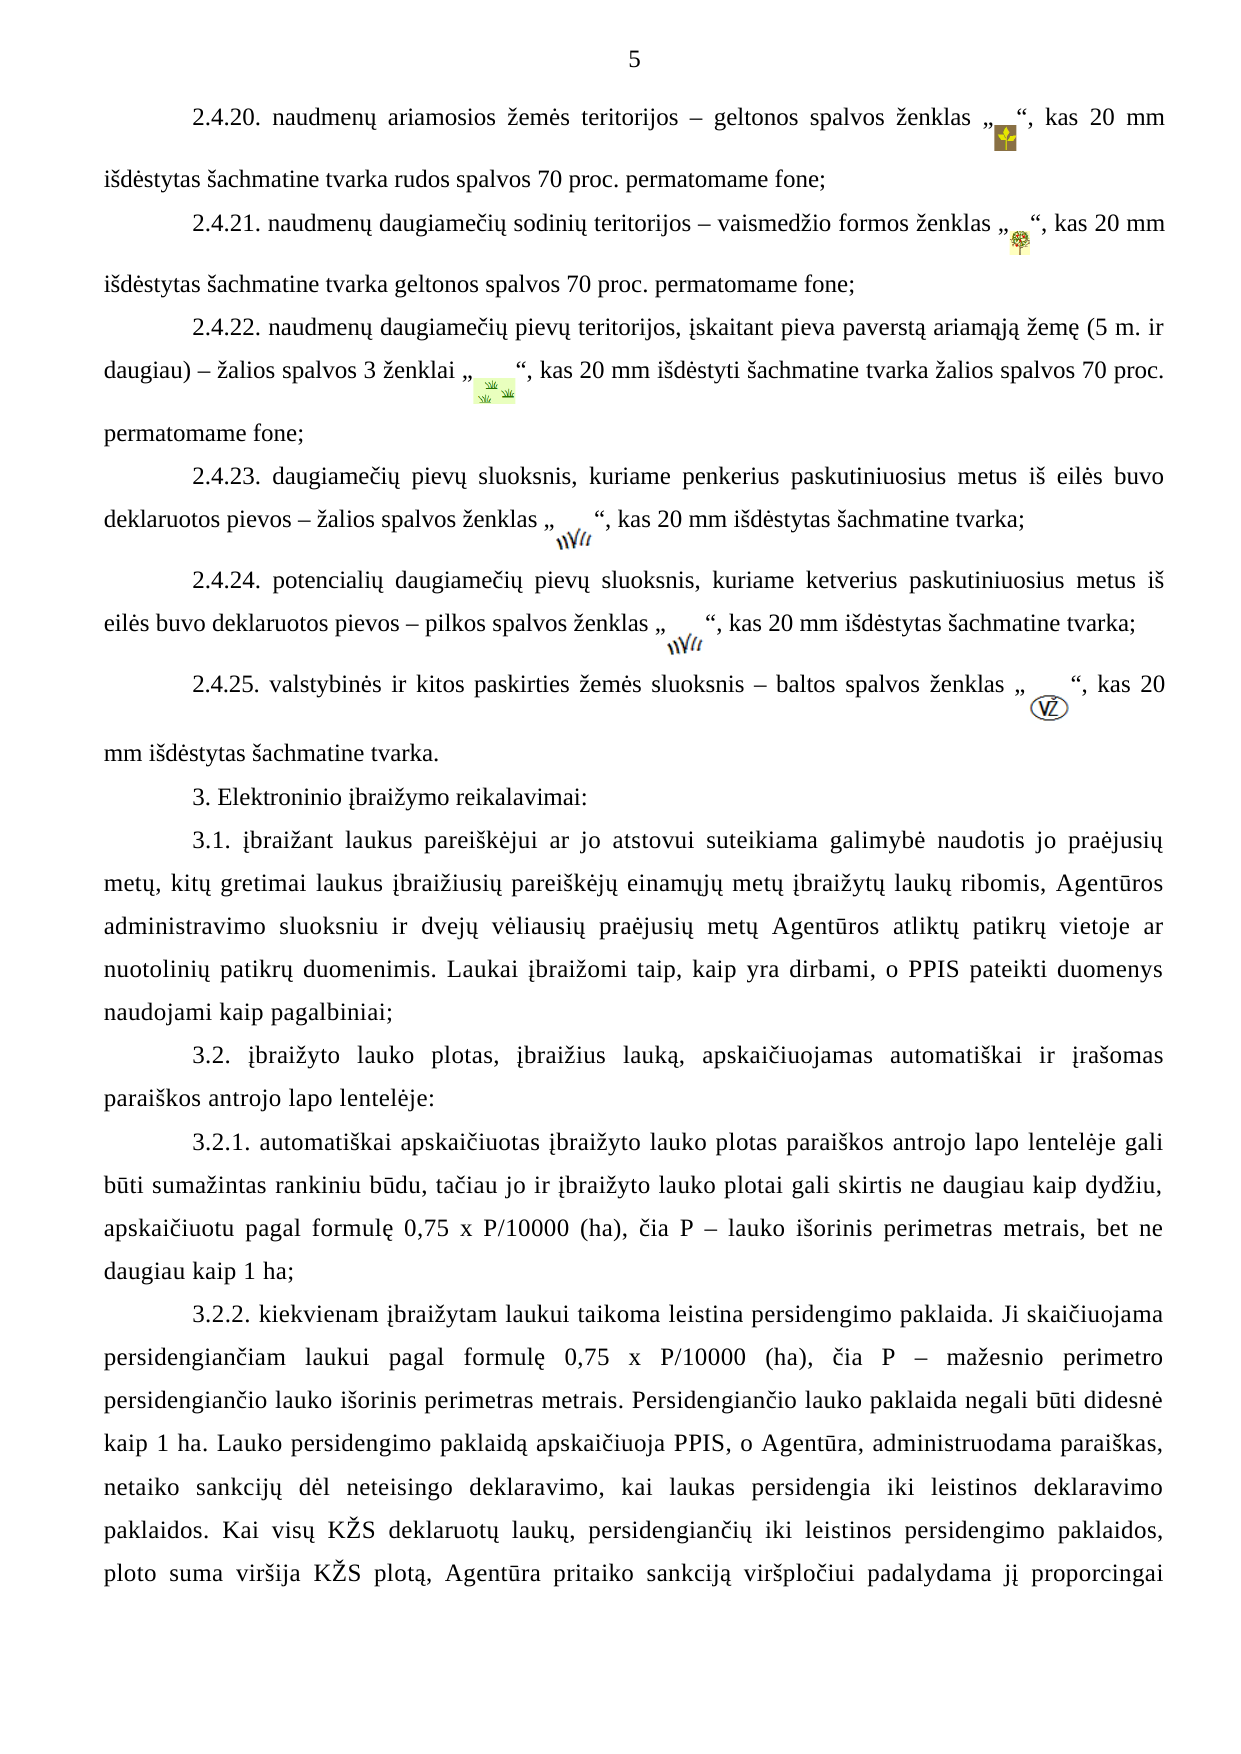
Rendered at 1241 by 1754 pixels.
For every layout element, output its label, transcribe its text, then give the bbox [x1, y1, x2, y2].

text 3.2.2. kiekvienam įbraižytam laukui taikoma leistina persidengimo paklaida. Ji skaičiuojama persidengiančiam laukui pagal formulę 0,75 x P/10000 (ha), čia P – mažesnio perimetro persidengiančio lauko išorinis perimetras metrais. Persidengiančio lauko paklaida negali būti didesnė kaip 1 ha. Lauko persidengimo paklaidą apskaičiuoja PPIS, o Agentūra, administruodama paraiškas, netaiko sankcijų dėl neteisingo deklaravimo, kai laukas persidengia iki leistinos deklaravimo paklaidos. Kai visų KŽS deklaruotų laukų, persidengiančių iki leistinos persidengimo paklaidos, ploto suma viršija KŽS plotą, Agentūra pritaiko sankciją viršpločiui padalydama jį proporcingai [103, 1299, 1165, 1587]
text 2.4.21. naudmenų daugiamečių sodinių teritorijos – vaismedžio formos ženklas „“, kas 20 mm išdėstytas šachmatine tvarka geltonos spalvos 70 proc. permatomame fone; [103, 208, 1165, 298]
text 3.2.1. automatiškai apskaičiuotas įbraižyto lauko plotas paraiškos antrojo lapo lentelėje gali būti sumažintas rankiniu būdu, tačiau jo ir įbraižyto lauko plotai gali skirtis ne daugiau kaip dydžiu, apskaičiuotu pagal formulę 0,75 x P/10000 (ha), čia P – lauko išorinis perimetras metrais, bet ne daugiau kaip 1 ha; [103, 1127, 1165, 1285]
text 3.2. įbraižyto lauko plotas, įbraižius lauką, apskaičiuojamas automatiškai ir įrašomas paraiškos antrojo lapo lentelėje: [103, 1040, 1165, 1112]
text 2.4.24. potencialių daugiamečių pievų sluoksnis, kuriame ketverius paskutiniuosius metus iš eilės buvo deklaruotos pievos – pilkos spalvos ženklas „“, kas 20 mm išdėstytas šachmatine tvarka; [103, 565, 1165, 655]
text 2.4.20. naudmenų ariamosios žemės teritorijos – geltonos spalvos ženklas „“, kas 20 mm išdėstytas šachmatine tvarka rudos spalvos 70 proc. permatomame fone; [103, 102, 1165, 193]
text 2.4.22. naudmenų daugiamečių pievų teritorijos, įskaitant pieva paverstą ariamąją žemę (5 m. ir daugiau) – žalios spalvos 3 ženklai „“, kas 20 mm išdėstyti šachmatine tvarka žalios spalvos 70 proc. permatomame fone; [103, 312, 1165, 447]
text 3.1. įbraižant laukus pareiškėjui ar jo atstovui suteikiama galimybė naudotis jo praėjusių metų, kitų gretimai laukus įbraižiusių pareiškėjų einamųjų metų įbraižytų laukų ribomis, Agentūros administravimo sluoksniu ir dvejų vėliausių praėjusių metų Agentūros atliktų patikrų vietoje ar nuotolinių patikrų duomenimis. Laukai įbraižomi taip, kaip yra dirbami, o PPIS pateikti duomenys naudojami kaip pagalbiniai; [103, 825, 1165, 1026]
text 2.4.25. valstybinės ir kitos paskirties žemės sluoksnis – baltos spalvos ženklas „“, kas 20 mm išdėstytas šachmatine tvarka. [103, 669, 1165, 767]
text 3. Elektroninio įbraižymo reikalavimai: [103, 782, 1165, 810]
text 2.4.23. daugiamečių pievų sluoksnis, kuriame penkerius paskutiniuosius metus iš eilės buvo deklaruotos pievos – žalios spalvos ženklas „“, kas 20 mm išdėstytas šachmatine tvarka; [103, 461, 1165, 551]
